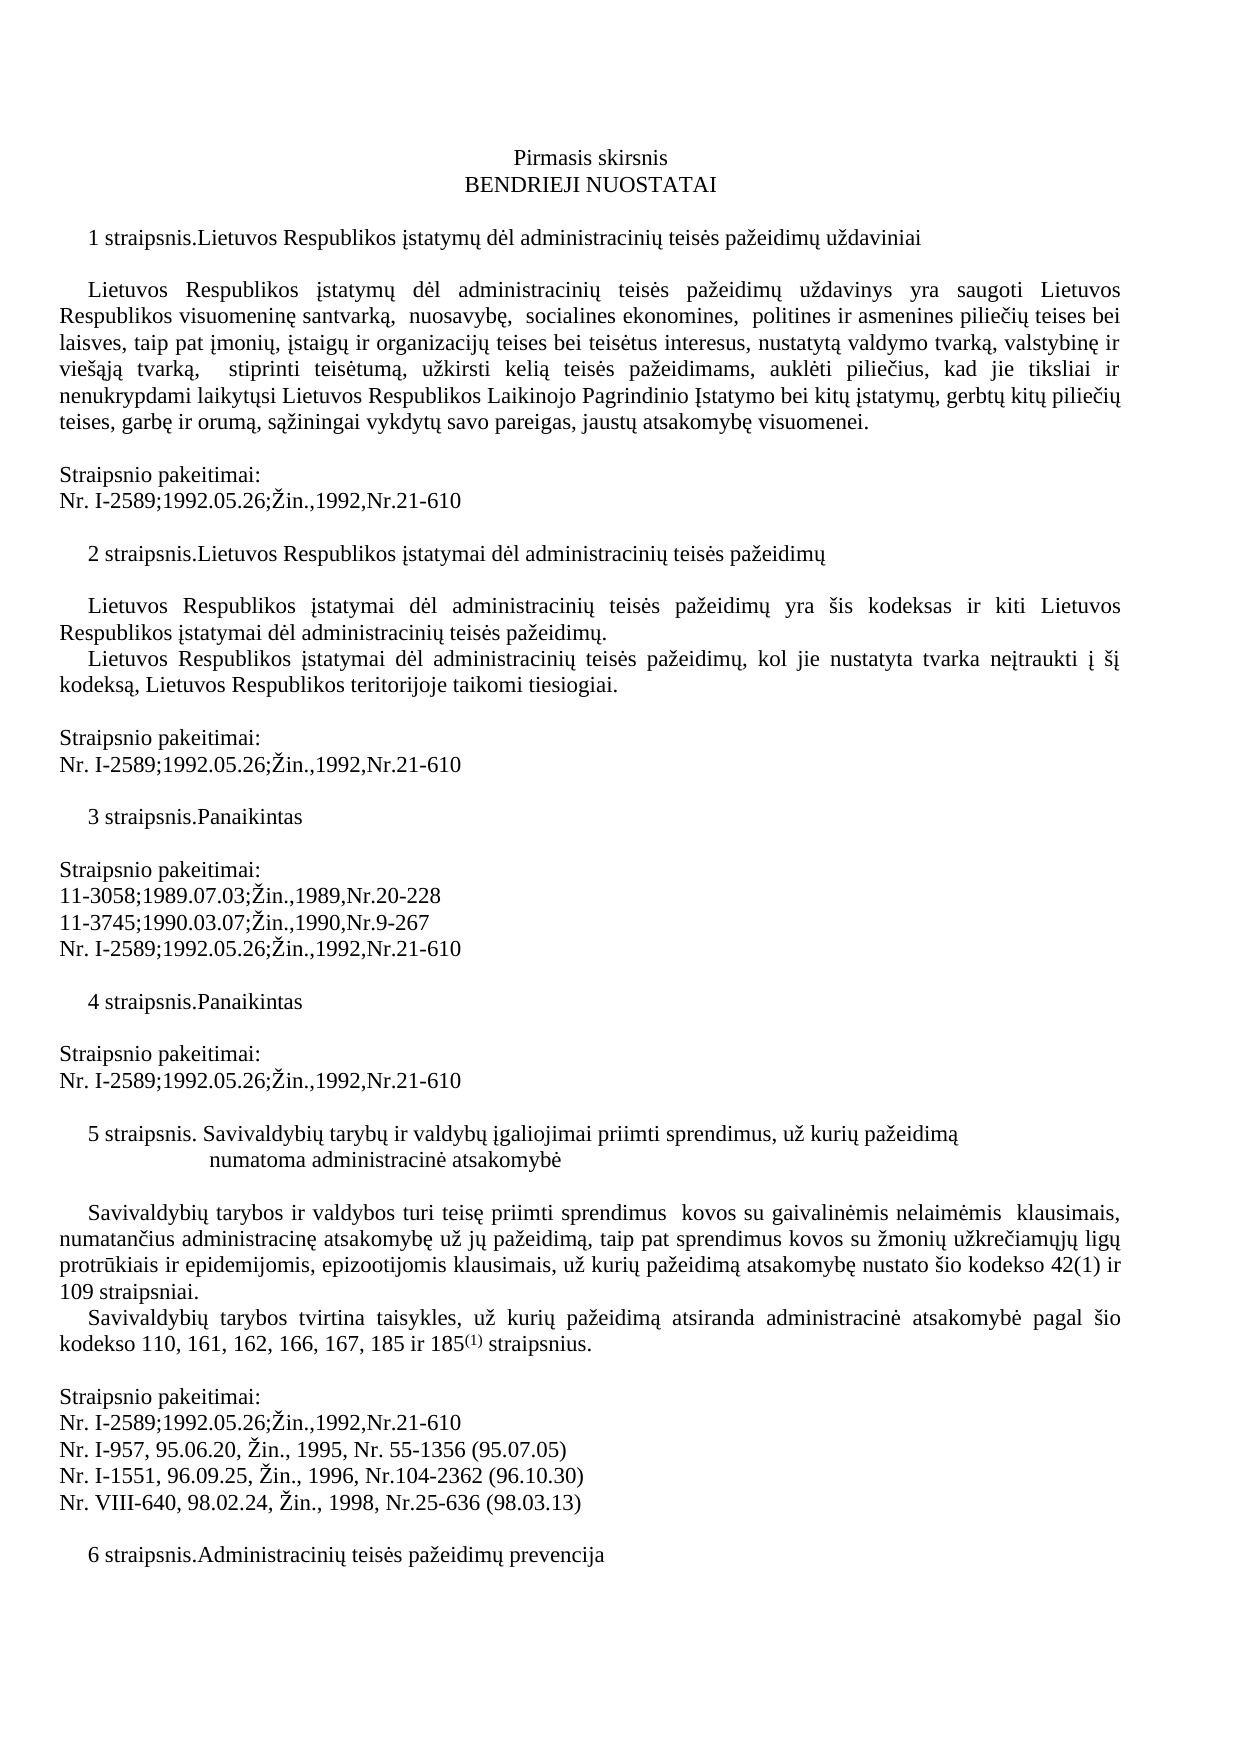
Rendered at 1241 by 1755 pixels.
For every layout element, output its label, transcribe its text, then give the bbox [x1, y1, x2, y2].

text 4 straipsnis.Panaikintas [59, 988, 1122, 1014]
text Pirmasis skirsnis [59, 144, 1122, 171]
text Straipsnio pakeitimai: [59, 1383, 1122, 1409]
text Nr. I-1551, 96.09.25, Žin., 1996, Nr.104-2362 (96.10.30) [59, 1462, 1122, 1488]
text Nr. I-2589;1992.05.26;Žin.,1992,Nr.21-610 [59, 935, 1122, 961]
text 6 straipsnis.Administracinių teisės pažeidimų prevencija [59, 1541, 1122, 1568]
text Straipsnio pakeitimai: [59, 461, 1122, 487]
text BENDRIEJI NUOSTATAI [59, 171, 1122, 197]
text Lietuvos Respublikos įstatymai dėl administracinių teisės pažeidimų, kol jie nustatyta tvarka neįtraukti į šį kodeksą, Lietuvos Respublikos teritorijoje taikomi tiesiogiai. [59, 645, 1122, 698]
text numatoma administracinė atsakomybė [134, 1146, 1122, 1172]
text Straipsnio pakeitimai: [59, 724, 1122, 751]
text Nr. VIII-640, 98.02.24, Žin., 1998, Nr.25-636 (98.03.13) [59, 1488, 1122, 1515]
text Straipsnio pakeitimai: [59, 1041, 1122, 1067]
text Nr. I-2589;1992.05.26;Žin.,1992,Nr.21-610 [59, 751, 1122, 777]
text Savivaldybių tarybos tvirtina taisykles, už kurių pažeidimą atsiranda administracinė atsakomybė pagal šio kodekso 110, 161, 162, 166, 167, 185 ir 185(1) straipsnius. [59, 1304, 1122, 1357]
text 1 straipsnis.Lietuvos Respublikos įstatymų dėl administracinių teisės pažeidimų uždaviniai [59, 223, 1122, 250]
text Lietuvos Respublikos įstatymų dėl administracinių teisės pažeidimų uždavinys yra saugoti Lietuvos Respublikos visuomeninę santvarką, nuosavybę, socialines ekonomines, politines ir asmenines piliečių teises bei laisves, taip pat įmonių, įstaigų ir organizacijų teises bei teisėtus interesus, nustatytą valdymo tvarką, valstybinę ir viešąją tvarką, stiprinti teisėtumą, užkirsti kelią teisės pažeidimams, auklėti piliečius, kad jie tiksliai ir nenukrypdami laikytųsi Lietuvos Respublikos Laikinojo Pagrindinio Įstatymo bei kitų įstatymų, gerbtų kitų piliečių teises, garbę ir orumą, sąžiningai vykdytų savo pareigas, jaustų atsakomybę visuomenei. [59, 276, 1122, 434]
text 2 straipsnis.Lietuvos Respublikos įstatymai dėl administracinių teisės pažeidimų [59, 540, 1122, 566]
text Nr. I-957, 95.06.20, Žin., 1995, Nr. 55-1356 (95.07.05) [59, 1436, 1122, 1462]
text Nr. I-2589;1992.05.26;Žin.,1992,Nr.21-610 [59, 1067, 1122, 1093]
text 11-3058;1989.07.03;Žin.,1989,Nr.20-228 [59, 882, 1122, 909]
text Straipsnio pakeitimai: [59, 856, 1122, 882]
text 11-3745;1990.03.07;Žin.,1990,Nr.9-267 [59, 909, 1122, 935]
text 3 straipsnis.Panaikintas [59, 803, 1122, 830]
text Nr. I-2589;1992.05.26;Žin.,1992,Nr.21-610 [59, 487, 1122, 513]
text Lietuvos Respublikos įstatymai dėl administracinių teisės pažeidimų yra šis kodeksas ir kiti Lietuvos Respublikos įstatymai dėl administracinių teisės pažeidimų. [59, 592, 1122, 645]
text Savivaldybių tarybos ir valdybos turi teisę priimti sprendimus kovos su gaivalinėmis nelaimėmis klausimais, numatančius administracinę atsakomybę už jų pažeidimą, taip pat sprendimus kovos su žmonių užkrečiamųjų ligų protrūkiais ir epidemijomis, epizootijomis klausimais, už kurių pažeidimą atsakomybę nustato šio kodekso 42(1) ir 109 straipsniai. [59, 1199, 1122, 1304]
text 5 straipsnis. Savivaldybių tarybų ir valdybų įgaliojimai priimti sprendimus, už kurių pažeidimą [59, 1119, 1122, 1146]
text Nr. I-2589;1992.05.26;Žin.,1992,Nr.21-610 [59, 1409, 1122, 1436]
